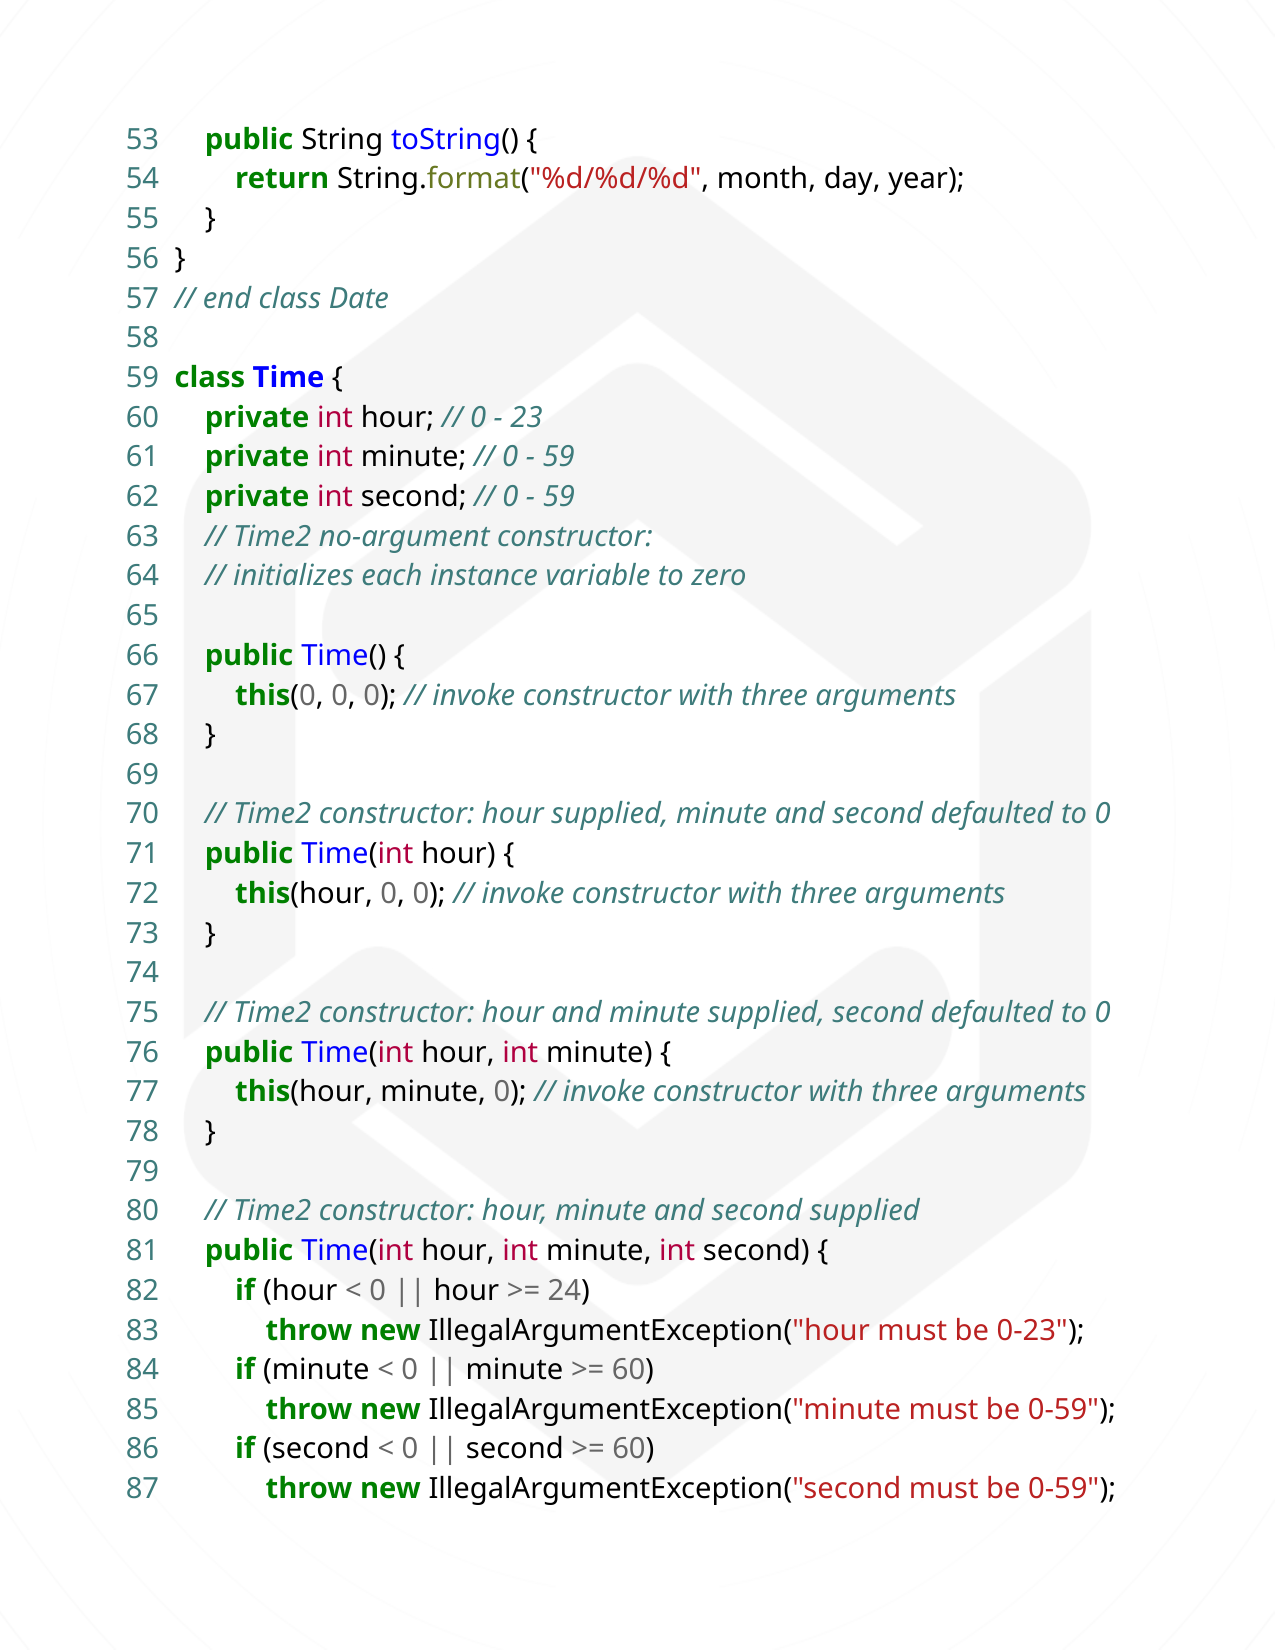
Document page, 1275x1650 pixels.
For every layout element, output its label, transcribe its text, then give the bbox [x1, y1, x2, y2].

text 76 public Time(int hour, int minute) { [118, 1031, 1157, 1071]
text 85 throw new IllegalArgumentException("minute must be 0-59"); [118, 1388, 1157, 1428]
text 74 [118, 952, 1157, 991]
text 75 // Time2 constructor: hour and minute supplied, second defaulted to 0 [118, 991, 1157, 1031]
text 69 [118, 753, 1157, 793]
text 77 this(hour, minute, 0); // invoke constructor with three arguments [118, 1071, 1157, 1110]
text 71 public Time(int hour) { [118, 832, 1157, 872]
text 70 // Time2 constructor: hour supplied, minute and second defaulted to 0 [118, 793, 1157, 832]
text 65 [118, 594, 1157, 634]
text 59 class Time { [118, 356, 1157, 396]
text 79 [118, 1150, 1157, 1190]
text 66 public Time() { [118, 634, 1157, 674]
text 80 // Time2 constructor: hour, minute and second supplied [118, 1190, 1157, 1229]
text 67 this(0, 0, 0); // invoke constructor with three arguments [118, 674, 1157, 713]
text 61 private int minute; // 0 - 59 [118, 436, 1157, 475]
text 84 if (minute < 0 || minute >= 60) [118, 1348, 1157, 1388]
text 55 } [118, 197, 1157, 237]
text 60 private int hour; // 0 - 23 [118, 396, 1157, 436]
text 83 throw new IllegalArgumentException("hour must be 0-23"); [118, 1309, 1157, 1348]
text 58 [118, 317, 1157, 356]
text 54 return String.format("%d/%d/%d", month, day, year); [118, 158, 1157, 197]
text 63 // Time2 no-argument constructor: [118, 515, 1157, 555]
text 73 } [118, 912, 1157, 952]
text 82 if (hour < 0 || hour >= 24) [118, 1269, 1157, 1309]
text 62 private int second; // 0 - 59 [118, 475, 1157, 515]
text 56 } [118, 237, 1157, 277]
text 78 } [118, 1110, 1157, 1150]
text 64 // initializes each instance variable to zero [118, 555, 1157, 594]
text 87 throw new IllegalArgumentException("second must be 0-59"); [118, 1467, 1157, 1507]
text 72 this(hour, 0, 0); // invoke constructor with three arguments [118, 872, 1157, 912]
text 53 public String toString() { [118, 118, 1157, 158]
text 57 // end class Date [118, 277, 1157, 317]
text 81 public Time(int hour, int minute, int second) { [118, 1229, 1157, 1269]
text 86 if (second < 0 || second >= 60) [118, 1428, 1157, 1467]
text 68 } [118, 713, 1157, 753]
